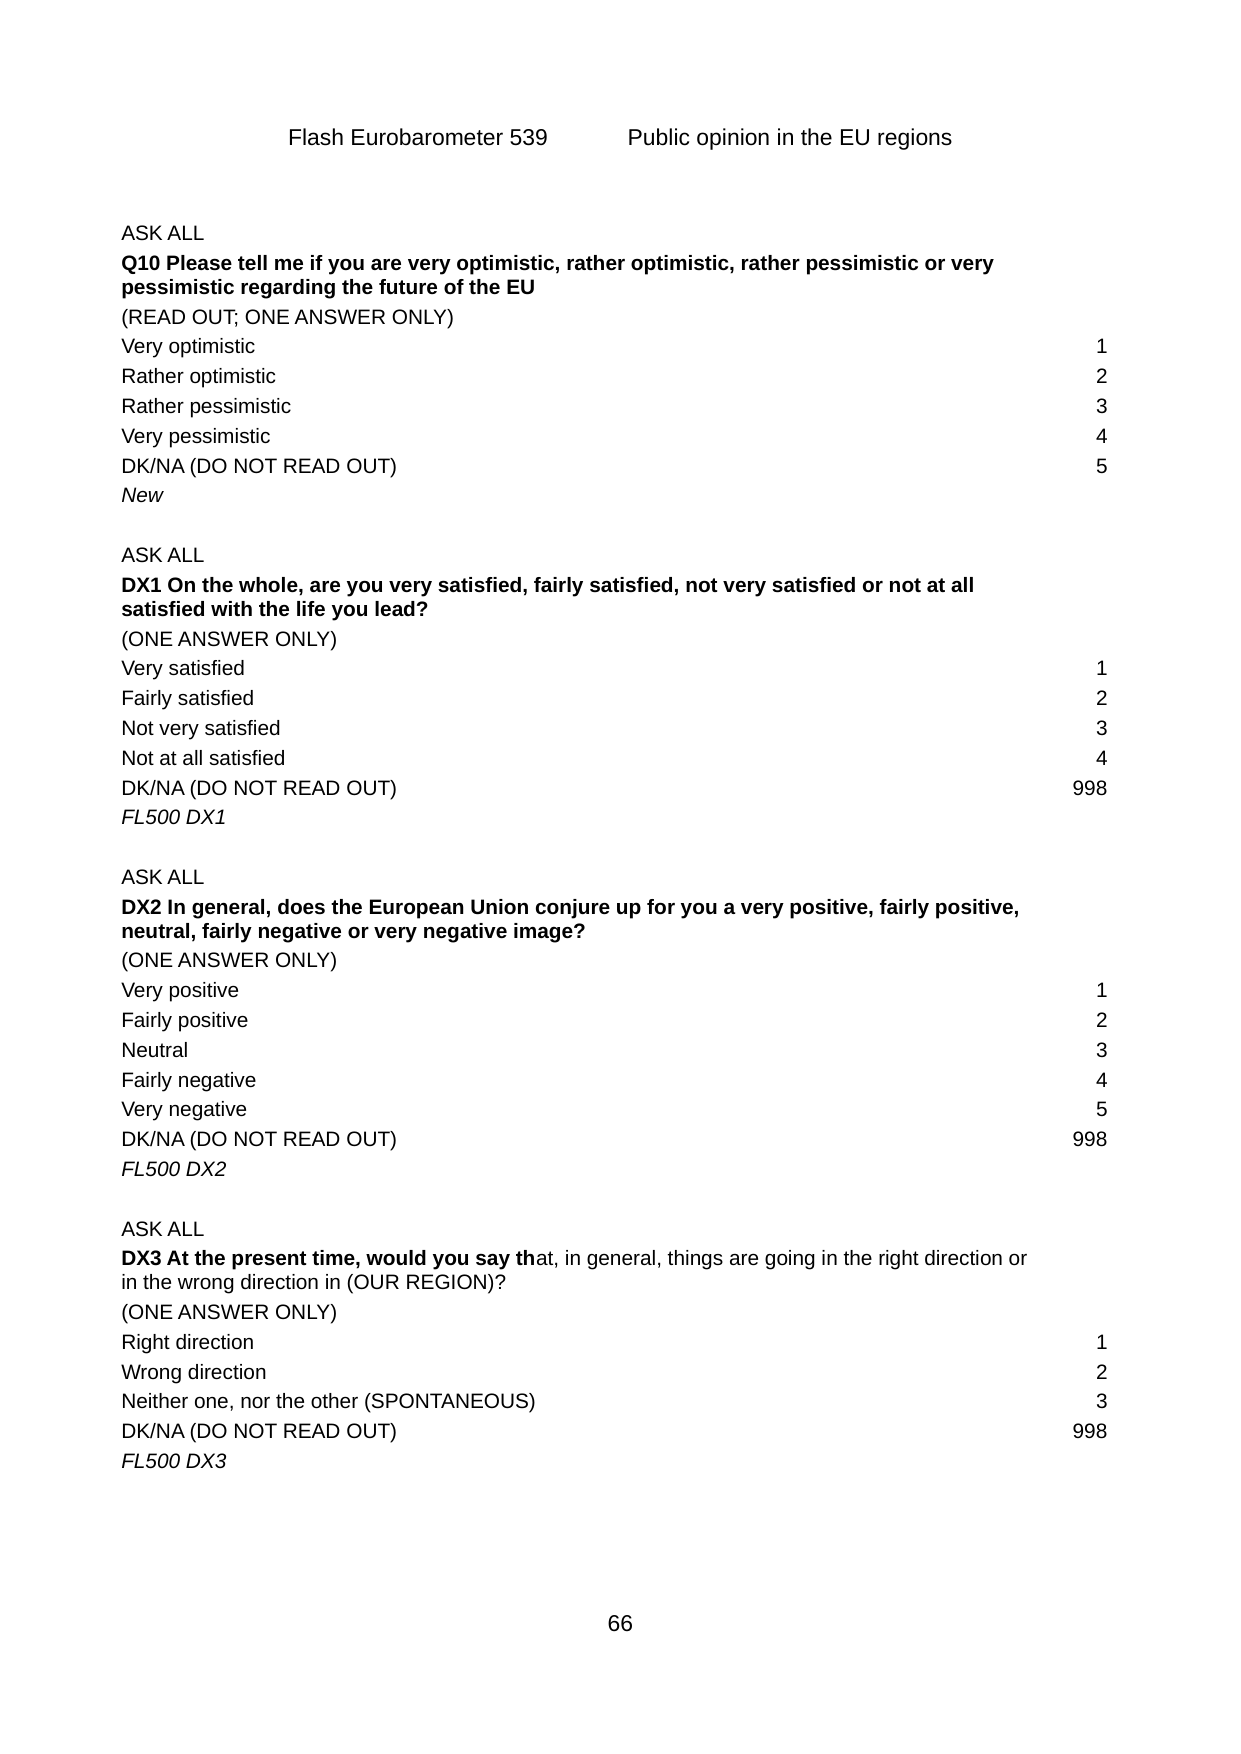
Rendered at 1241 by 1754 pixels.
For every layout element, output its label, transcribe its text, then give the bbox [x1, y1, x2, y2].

table_cell [1039, 1214, 1110, 1243]
table_header [1039, 218, 1110, 248]
table_cell Neutral [118, 1035, 1039, 1064]
table_cell 5 [1039, 1094, 1110, 1124]
table_cell DX3 At the present time, would you say that, in general, things are going in the right direction or in the wrong direction in (OUR REGION)? [118, 1243, 1039, 1297]
table_cell [1039, 945, 1110, 975]
table_cell [118, 1184, 1039, 1213]
table_cell Q10 Please tell me if you are very optimistic, rather optimistic, rather pessimistic or very pessimistic regarding the future of the EU [118, 248, 1039, 302]
table_cell Very satisfied [118, 653, 1039, 683]
table_cell DK/NA (DO NOT READ OUT) [118, 1124, 1039, 1154]
table_cell [1039, 862, 1110, 892]
table_cell [1039, 480, 1110, 510]
table_cell 998 [1039, 773, 1110, 802]
table_cell FL500 DX1 [118, 802, 1039, 832]
table_cell [1039, 1154, 1110, 1184]
table_cell [1039, 832, 1110, 862]
table_cell Very pessimistic [118, 421, 1039, 451]
table_cell Very positive [118, 975, 1039, 1005]
table_cell 2 [1039, 361, 1110, 391]
table_cell [1039, 248, 1110, 302]
table_cell [1039, 510, 1110, 540]
table_cell [1039, 624, 1110, 653]
table_cell Rather optimistic [118, 361, 1039, 391]
table_cell 1 [1039, 1327, 1110, 1357]
table_cell Fairly positive [118, 1005, 1039, 1035]
table_cell 1 [1039, 975, 1110, 1005]
table_cell 998 [1039, 1124, 1110, 1154]
table_cell 2 [1039, 1357, 1110, 1386]
table_cell [118, 832, 1039, 862]
table_cell ASK ALL [118, 1214, 1039, 1243]
table_cell 4 [1039, 421, 1110, 451]
table_cell 3 [1039, 391, 1110, 421]
table_cell (ONE ANSWER ONLY) [118, 945, 1039, 975]
table_cell [1039, 1297, 1110, 1327]
table_cell 1 [1039, 331, 1110, 361]
table_cell Not at all satisfied [118, 743, 1039, 772]
table_cell 5 [1039, 451, 1110, 480]
table_cell [118, 510, 1039, 540]
table_cell Neither one, nor the other (SPONTANEOUS) [118, 1386, 1039, 1416]
table_cell Right direction [118, 1327, 1039, 1357]
table_cell 3 [1039, 713, 1110, 743]
table_cell [1039, 802, 1110, 832]
table_cell 3 [1039, 1386, 1110, 1416]
table_cell Fairly satisfied [118, 683, 1039, 713]
table_cell 2 [1039, 1005, 1110, 1035]
table_cell Not very satisfied [118, 713, 1039, 743]
table_cell FL500 DX3 [118, 1446, 1039, 1476]
table_cell ASK ALL [118, 862, 1039, 892]
table_cell DK/NA (DO NOT READ OUT) [118, 773, 1039, 802]
table_cell 3 [1039, 1035, 1110, 1064]
table_cell 4 [1039, 1065, 1110, 1094]
table_cell DK/NA (DO NOT READ OUT) [118, 1416, 1039, 1446]
table_cell Fairly negative [118, 1065, 1039, 1094]
table_cell DK/NA (DO NOT READ OUT) [118, 451, 1039, 480]
table_cell Very negative [118, 1094, 1039, 1124]
table_header ASK ALL [118, 218, 1039, 248]
table_cell FL500 DX2 [118, 1154, 1039, 1184]
table_cell [1039, 1446, 1110, 1476]
table_cell 4 [1039, 743, 1110, 772]
table_cell [1039, 1184, 1110, 1213]
table_cell 1 [1039, 653, 1110, 683]
table_cell [1039, 302, 1110, 331]
table_cell ASK ALL [118, 540, 1039, 570]
table_cell 2 [1039, 683, 1110, 713]
table_cell DX2 In general, does the European Union conjure up for you a very positive, fairly positive, neutral, fairly negative or very negative image? [118, 892, 1039, 945]
table_cell [1039, 570, 1110, 623]
table_cell [1039, 892, 1110, 945]
table_cell (READ OUT; ONE ANSWER ONLY) [118, 302, 1039, 331]
table_cell (ONE ANSWER ONLY) [118, 624, 1039, 653]
table_cell New [118, 480, 1039, 510]
table_cell [1039, 1243, 1110, 1297]
table_cell (ONE ANSWER ONLY) [118, 1297, 1039, 1327]
table_cell Rather pessimistic [118, 391, 1039, 421]
table_cell [1039, 540, 1110, 570]
table_cell Very optimistic [118, 331, 1039, 361]
table_cell 998 [1039, 1416, 1110, 1446]
table_cell DX1 On the whole, are you very satisfied, fairly satisfied, not very satisfied or not at all satisfied with the life you lead? [118, 570, 1039, 623]
table_cell Wrong direction [118, 1357, 1039, 1386]
